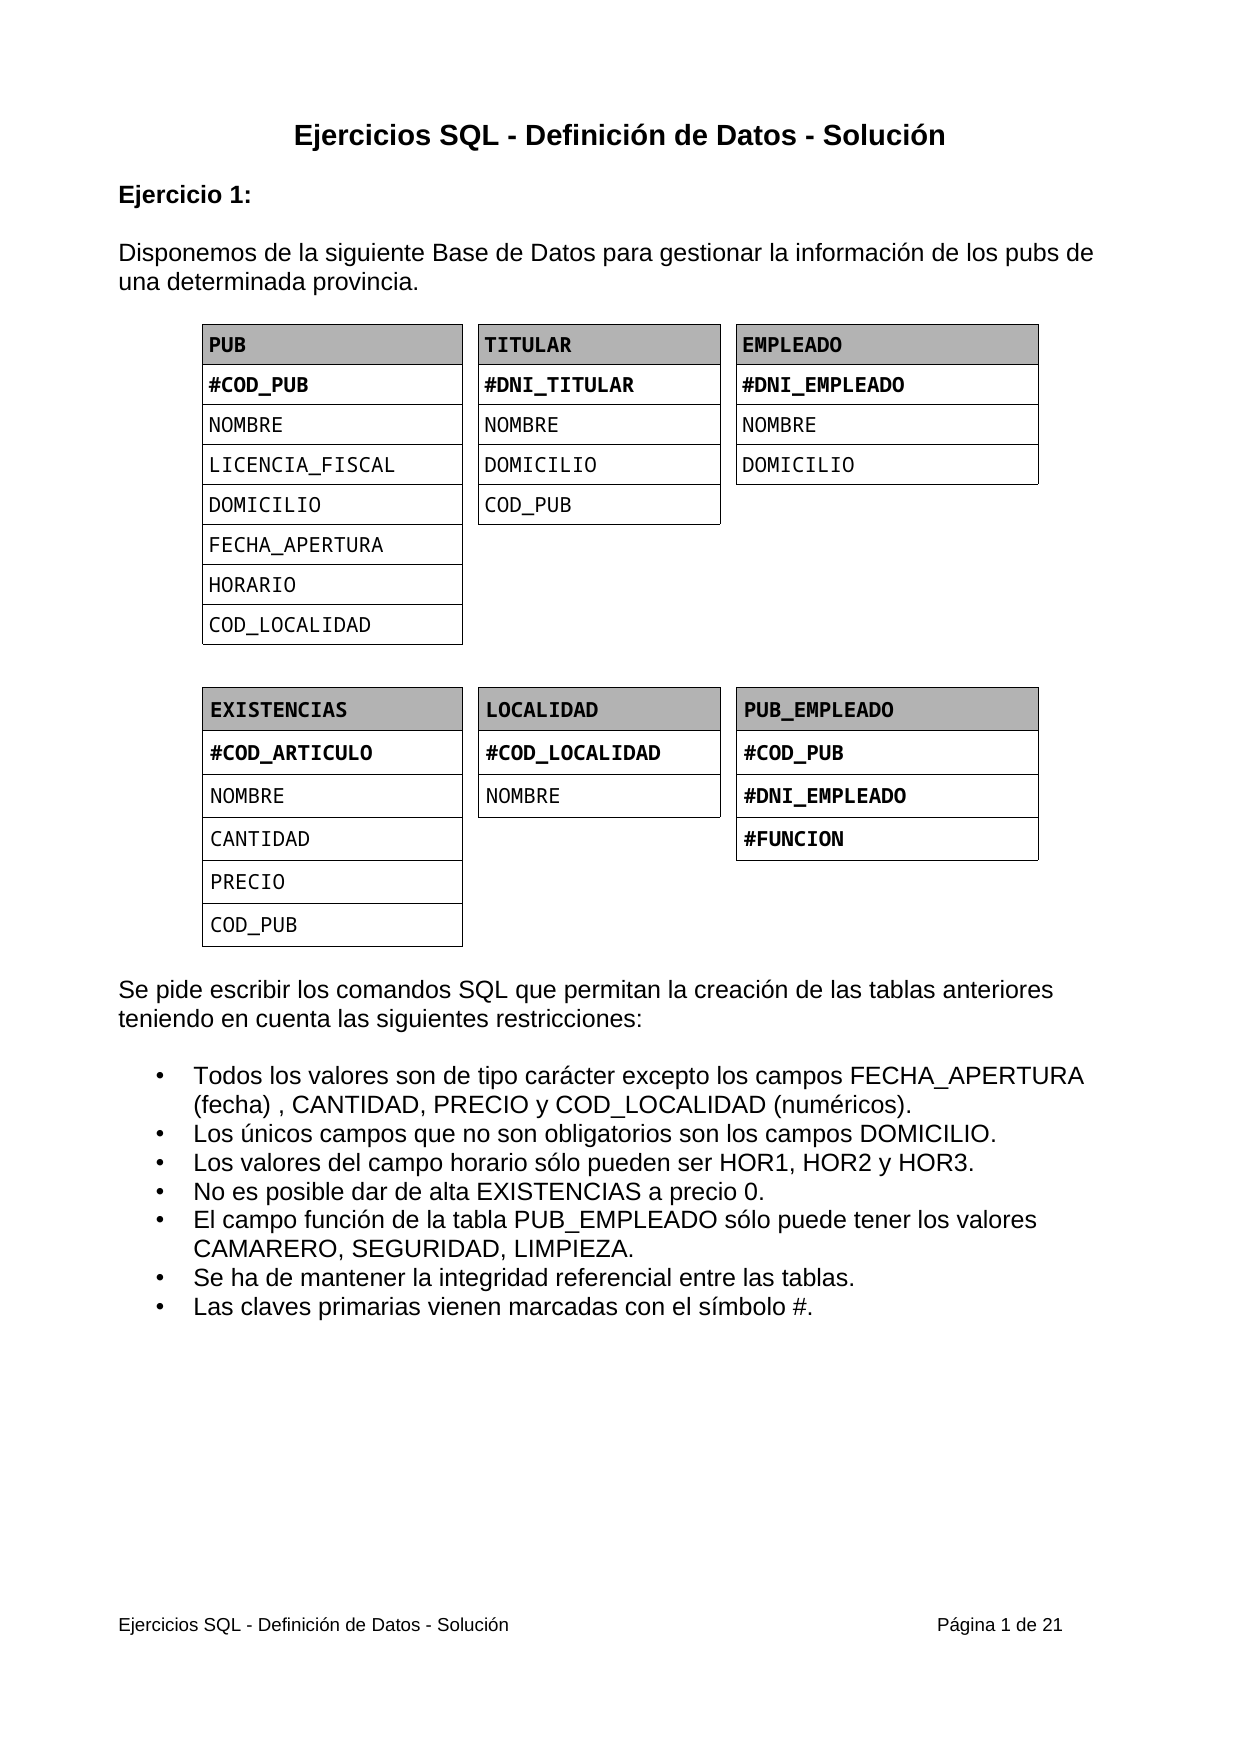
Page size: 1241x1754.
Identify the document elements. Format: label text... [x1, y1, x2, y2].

table_cell [463, 564, 478, 604]
table_cell [463, 524, 478, 564]
table_cell [478, 604, 720, 644]
table_cell DOMICILIO [203, 485, 462, 524]
list El campo función de la tabla PUB_EMPLEADO sólo puede tener los valores CAMARERO, SEGURIDAD, LIMPIEZA. [156, 1205, 1122, 1263]
text Ejercicio 1: [118, 180, 1122, 209]
table_header [463, 324, 478, 364]
table_cell [478, 525, 720, 564]
table_cell [720, 817, 736, 860]
table_cell [478, 818, 720, 860]
table_cell [720, 644, 736, 687]
table_header [721, 324, 736, 364]
table_cell #FUNCION [737, 818, 1038, 860]
table_cell [721, 774, 736, 817]
table_cell [721, 484, 736, 524]
table_cell [463, 604, 478, 644]
table_cell [720, 524, 736, 564]
table_cell [463, 644, 478, 687]
list Se ha de mantener la integridad referencial entre las tablas. [156, 1263, 1122, 1292]
table_cell [463, 774, 478, 817]
list Todos los valores son de tipo carácter excepto los campos FECHA_APERTURA (fecha) , CANTIDAD, PRECIO y COD_LOCALIDAD (numéricos). [156, 1061, 1122, 1119]
table_cell [721, 404, 736, 444]
table_cell DOMICILIO [479, 445, 720, 484]
table_cell PRECIO [203, 861, 462, 903]
table_cell [463, 444, 478, 484]
table_cell HORARIO [203, 565, 462, 604]
text Se pide escribir los comandos SQL que permitan la creación de las tablas anteriores teniendo en cuenta las siguientes restricciones: [118, 975, 1122, 1032]
table_cell [721, 730, 736, 773]
table_header TITULAR [479, 325, 720, 364]
table_cell [736, 604, 1038, 644]
table_cell [478, 644, 720, 687]
table_cell NOMBRE [479, 405, 720, 444]
list Las claves primarias vienen marcadas con el símbolo #. [156, 1292, 1122, 1321]
table_cell #COD_PUB [203, 365, 462, 404]
table_cell LOCALIDAD [479, 688, 720, 730]
table_cell [463, 404, 478, 444]
list Los únicos campos que no son obligatorios son los campos DOMICILIO. [156, 1119, 1122, 1148]
table_cell [463, 687, 478, 730]
table_cell [203, 645, 462, 687]
table_cell [463, 484, 478, 524]
table_cell NOMBRE [479, 775, 720, 817]
table_cell PUB_EMPLEADO [737, 688, 1038, 730]
table_cell COD_PUB [203, 904, 462, 946]
table_cell [736, 861, 1038, 903]
table_cell FECHA_APERTURA [203, 525, 462, 564]
table_cell [463, 730, 478, 773]
table_cell [721, 687, 736, 730]
table_cell [721, 444, 736, 484]
table_cell [736, 524, 1038, 564]
list No es posible dar de alta EXISTENCIAS a precio 0. [156, 1176, 1122, 1205]
table_header EMPLEADO [737, 325, 1038, 364]
table_cell COD_LOCALIDAD [203, 605, 462, 644]
table_cell [463, 364, 478, 404]
table_cell [463, 817, 478, 860]
table_cell [478, 860, 720, 903]
table_cell COD_PUB [479, 485, 720, 524]
table_cell NOMBRE [737, 405, 1038, 444]
table_cell [736, 644, 1038, 687]
table_cell [478, 903, 720, 946]
table_cell [721, 364, 736, 404]
table_cell [736, 903, 1038, 946]
table_cell DOMICILIO [737, 445, 1038, 484]
table_cell #COD_ARTICULO [203, 731, 462, 773]
table_cell CANTIDAD [203, 818, 462, 860]
table_cell #DNI_EMPLEADO [737, 775, 1038, 817]
table_cell #DNI_TITULAR [479, 365, 720, 404]
table_cell #DNI_EMPLEADO [737, 365, 1038, 404]
table_cell [720, 564, 736, 604]
table_cell [736, 564, 1038, 604]
table_cell #COD_LOCALIDAD [479, 731, 720, 773]
list Los valores del campo horario sólo pueden ser HOR1, HOR2 y HOR3. [156, 1148, 1122, 1176]
table_cell [720, 903, 736, 946]
table_cell [720, 604, 736, 644]
text Ejercicios SQL - Definición de Datos - Solución [118, 118, 1122, 152]
table_cell NOMBRE [203, 775, 462, 817]
table_cell [720, 860, 736, 903]
table_cell [463, 860, 478, 903]
table_cell #COD_PUB [737, 731, 1038, 773]
table_cell [478, 564, 720, 604]
table_cell [736, 485, 1038, 524]
table_header PUB [203, 325, 462, 364]
table_cell NOMBRE [203, 405, 462, 444]
table_cell [463, 903, 478, 946]
table_cell LICENCIA_FISCAL [203, 445, 462, 484]
text Disponemos de la siguiente Base de Datos para gestionar la información de los pubs de una determinada provincia. [118, 238, 1122, 295]
table_cell EXISTENCIAS [203, 688, 462, 730]
